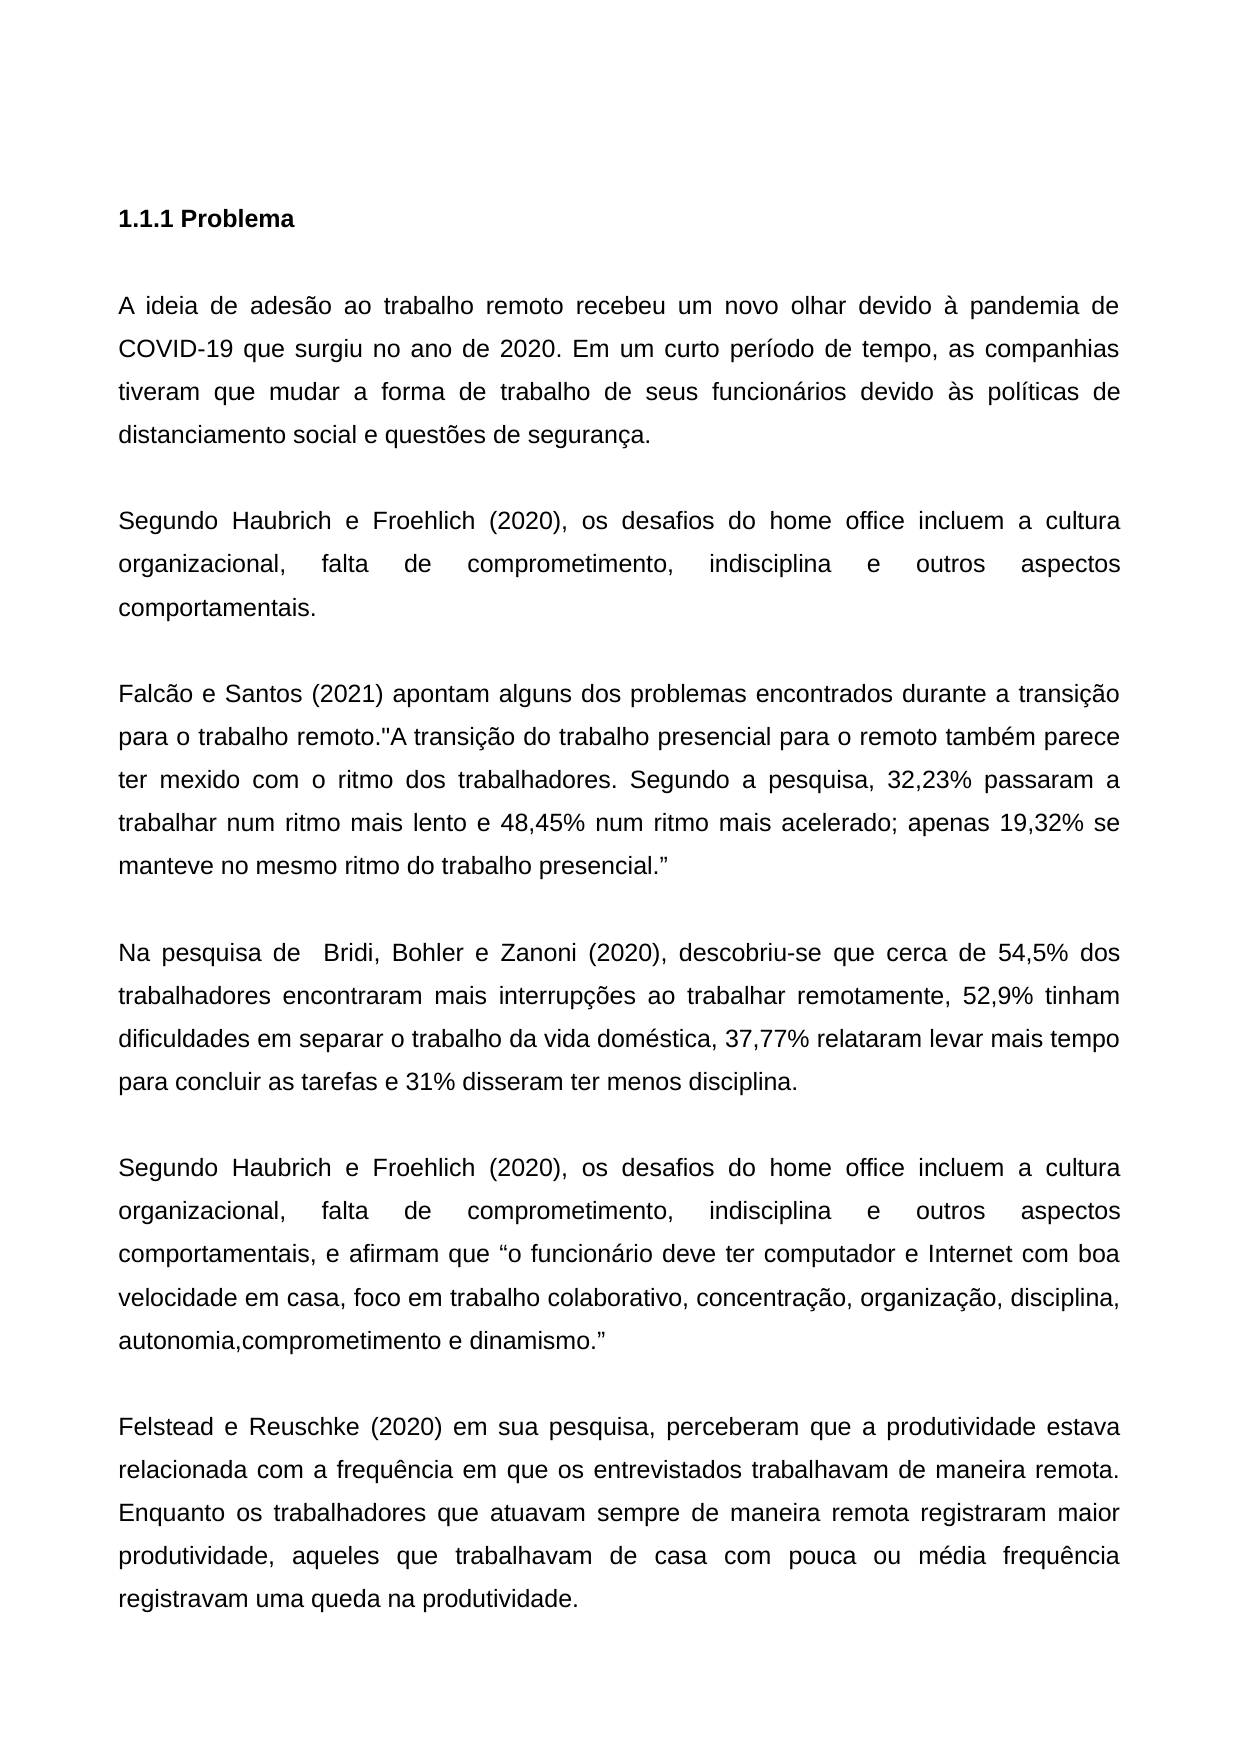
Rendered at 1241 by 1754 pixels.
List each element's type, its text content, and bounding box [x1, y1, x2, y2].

text 1.1.1 Problema [118, 204, 1122, 233]
text Segundo Haubrich e Froehlich (2020), os desafios do home office incluem a cultura organizacional, falta de comprometimento, indisciplina e outros aspectos comportamentais. [118, 506, 1122, 621]
text A ideia de adesão ao trabalho remoto recebeu um novo olhar devido à pandemia de COVID-19 que surgiu no ano de 2020. Em um curto período de tempo, as companhias tiveram que mudar a forma de trabalho de seus funcionários devido às políticas de distanciamento social e questões de segurança. [118, 291, 1122, 449]
text Na pesquisa de Bridi, Bohler e Zanoni (2020), descobriu-se que cerca de 54,5% dos trabalhadores encontraram mais interrupções ao trabalhar remotamente, 52,9% tinham dificuldades em separar o trabalho da vida doméstica, 37,77% relataram levar mais tempo para concluir as tarefas e 31% disseram ter menos disciplina. [118, 937, 1122, 1096]
text Segundo Haubrich e Froehlich (2020), os desafios do home office incluem a cultura organizacional, falta de comprometimento, indisciplina e outros aspectos comportamentais, e afirmam que “o funcionário deve ter computador e Internet com boa velocidade em casa, foco em trabalho colaborativo, concentração, organização, disciplina, autonomia,comprometimento e dinamismo.” [118, 1153, 1122, 1354]
text Falcão e Santos (2021) apontam alguns dos problemas encontrados durante a transição para o trabalho remoto."A transição do trabalho presencial para o remoto também parece ter mexido com o ritmo dos trabalhadores. Segundo a pesquisa, 32,23% passaram a trabalhar num ritmo mais lento e 48,45% num ritmo mais acelerado; apenas 19,32% se manteve no mesmo ritmo do trabalho presencial.” [118, 679, 1122, 880]
text Felstead e Reuschke (2020) em sua pesquisa, perceberam que a produtividade estava relacionada com a frequência em que os entrevistados trabalhavam de maneira remota. Enquanto os trabalhadores que atuavam sempre de maneira remota registraram maior produtividade, aqueles que trabalhavam de casa com pouca ou média frequência registravam uma queda na produtividade. [118, 1412, 1122, 1613]
